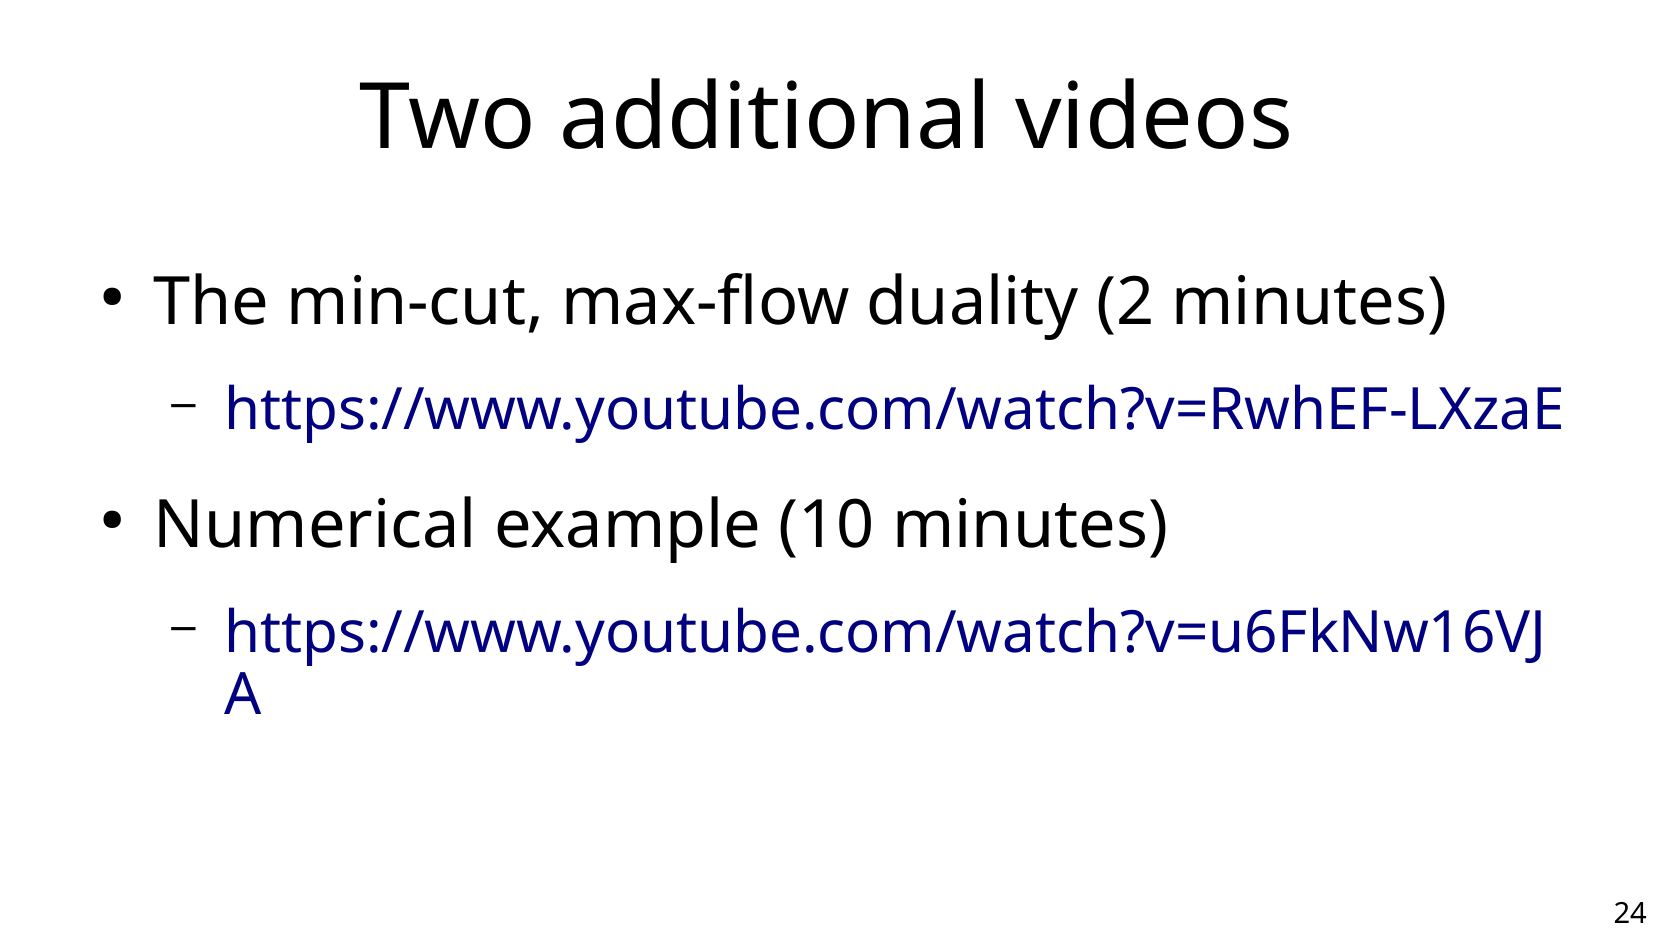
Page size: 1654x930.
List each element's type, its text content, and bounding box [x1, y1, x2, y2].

list The min-cut, max-flow duality (2 minutes) https://www.youtube.com/watch?v=RwhEF-LXzaE Numerical example (10 minutes) https://www.youtube.com/watch?v=u6FkNw16VJA [82, 252, 1571, 793]
title Two additional videos [82, 1, 1571, 225]
